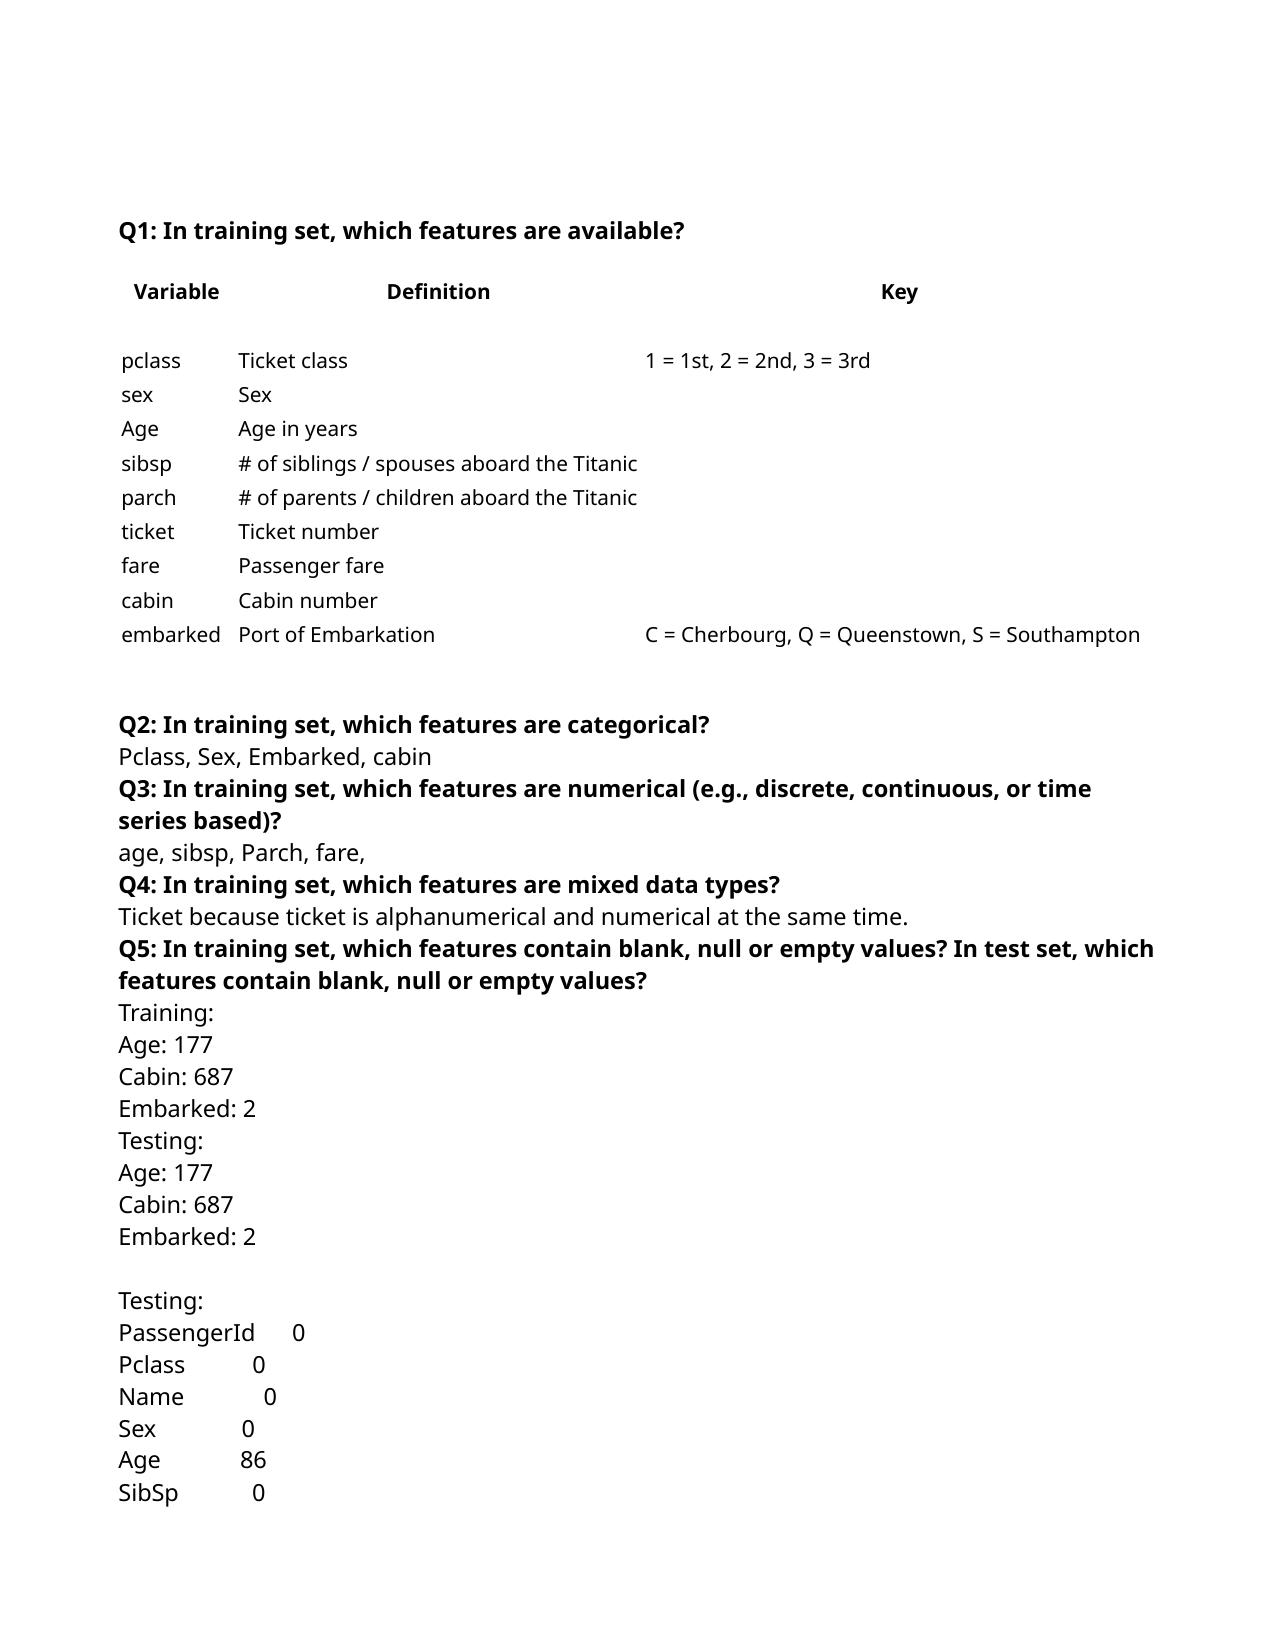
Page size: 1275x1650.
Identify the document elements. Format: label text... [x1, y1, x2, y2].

table_cell embarked [118, 617, 235, 651]
text Q2: In training set, which features are categorical? [118, 708, 1157, 740]
text Pclass, Sex, Embarked, cabin [118, 740, 1157, 772]
table_cell Port of Embarkation [235, 617, 642, 651]
text Name 0 [118, 1380, 1157, 1412]
table_cell cabin [118, 583, 235, 617]
text Ticket because ticket is alphanumerical and numerical at the same time. [118, 900, 1157, 932]
table_cell ticket [118, 514, 235, 549]
table_cell parch [118, 480, 235, 514]
table_cell C = Cherbourg, Q = Queenstown, S = Southampton [642, 617, 1157, 651]
text Pclass 0 [118, 1348, 1157, 1380]
table_cell sex [118, 377, 235, 412]
table_cell 1 = 1st, 2 = 2nd, 3 = 3rd [642, 343, 1157, 377]
table_cell # of parents / children aboard the Titanic [235, 480, 642, 514]
table_cell Cabin number [235, 583, 642, 617]
table_cell Ticket class [235, 343, 642, 377]
table_cell [118, 309, 235, 343]
table_cell [642, 446, 1157, 480]
text PassengerId 0 [118, 1316, 1157, 1348]
table_cell Passenger fare [235, 549, 642, 583]
text SibSp 0 [118, 1476, 1157, 1508]
table_cell [642, 583, 1157, 617]
text Sex 0 [118, 1412, 1157, 1444]
table_cell Age in years [235, 412, 642, 446]
table_header Variable [118, 275, 235, 309]
text Q3: In training set, which features are numerical (e.g., discrete, continuous, or time series based)? [118, 772, 1157, 836]
text age, sibsp, Parch, fare, [118, 836, 1157, 868]
text Testing: [118, 1124, 1157, 1156]
table_cell [642, 309, 1157, 343]
table_cell sibsp [118, 446, 235, 480]
text Q5: In training set, which features contain blank, null or empty values? In test set, which features contain blank, null or empty values? [118, 932, 1157, 996]
table_cell Age [118, 412, 235, 446]
table_cell [642, 377, 1157, 412]
table_cell # of siblings / spouses aboard the Titanic [235, 446, 642, 480]
text Embarked: 2 [118, 1220, 1157, 1252]
table_cell [642, 549, 1157, 583]
table_cell [642, 480, 1157, 514]
text Age: 177 [118, 1028, 1157, 1060]
table_cell Sex [235, 377, 642, 412]
text Cabin: 687 [118, 1188, 1157, 1220]
table_cell Ticket number [235, 514, 642, 549]
table_cell fare [118, 549, 235, 583]
text Q1: In training set, which features are available? [118, 214, 1157, 246]
text Cabin: 687 [118, 1060, 1157, 1092]
table_cell [235, 309, 642, 343]
table_cell [642, 514, 1157, 549]
text Testing: [118, 1284, 1157, 1316]
table_cell pclass [118, 343, 235, 377]
table_cell [642, 412, 1157, 446]
text Q4: In training set, which features are mixed data types? [118, 868, 1157, 900]
text Age: 177 [118, 1156, 1157, 1188]
text Embarked: 2 [118, 1092, 1157, 1124]
text Age 86 [118, 1444, 1157, 1476]
text Training: [118, 996, 1157, 1028]
table_header Key [642, 275, 1157, 309]
table_header Definition [235, 275, 642, 309]
